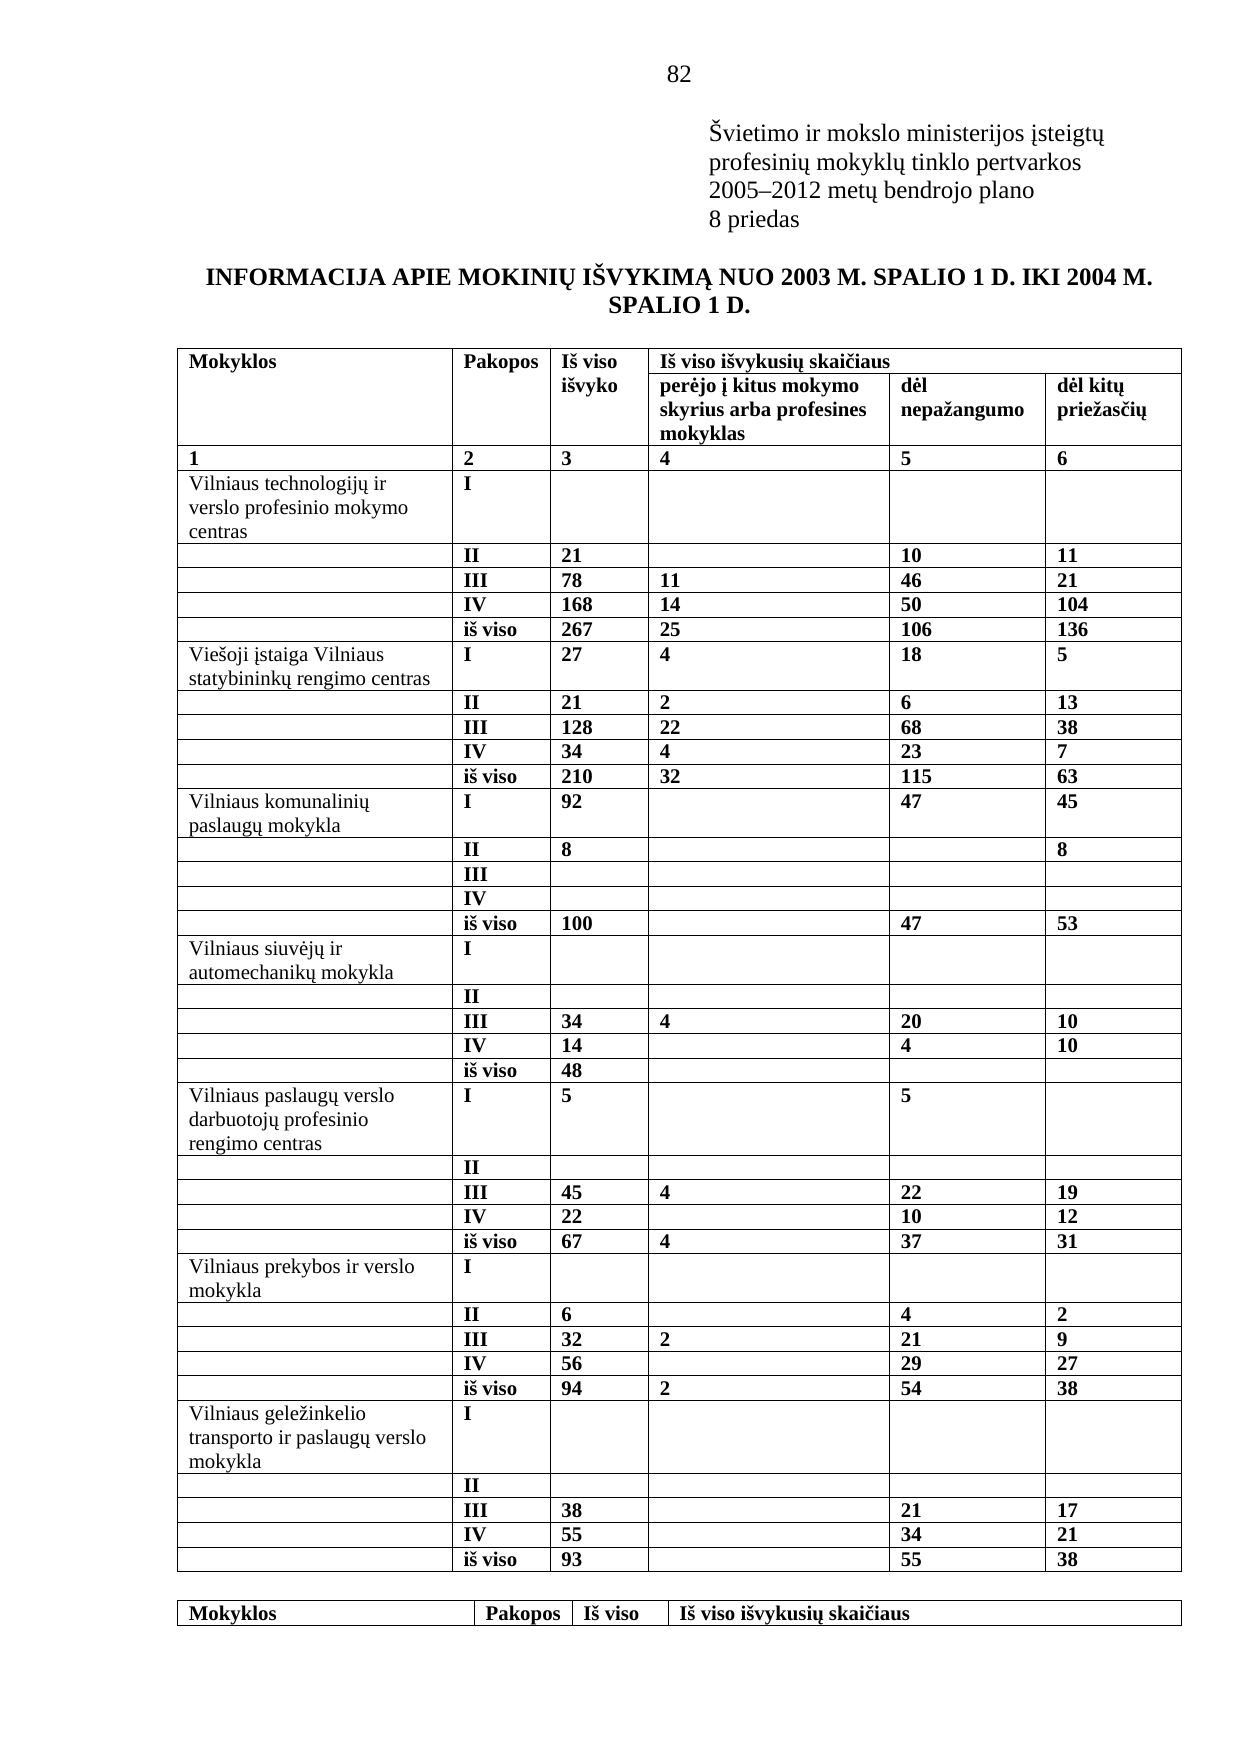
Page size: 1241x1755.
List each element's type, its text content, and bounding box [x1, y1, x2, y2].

table_cell II [453, 985, 550, 1008]
table_cell II [453, 544, 550, 567]
table_cell [890, 887, 1045, 910]
table_cell [649, 1205, 889, 1228]
table_cell 14 [551, 1034, 648, 1057]
table_cell 267 [551, 618, 648, 641]
table_cell Vilniaus geležinkelio transporto ir paslaugų verslo mokykla [178, 1401, 452, 1473]
table_cell 4 [890, 1034, 1045, 1057]
table_cell [551, 936, 648, 984]
table_cell [551, 1401, 648, 1473]
table_cell [178, 765, 452, 788]
table_cell 54 [890, 1376, 1045, 1400]
table_cell [1046, 1059, 1181, 1082]
table_cell 4 [649, 1180, 889, 1204]
table_cell [551, 1156, 648, 1179]
table_cell [649, 1156, 889, 1179]
table_cell II [453, 691, 550, 714]
table_cell [178, 1352, 452, 1375]
table_cell III [453, 715, 550, 739]
table_cell 128 [551, 715, 648, 739]
table_cell 7 [1046, 740, 1181, 763]
table_cell [890, 471, 1045, 543]
table_cell 106 [890, 618, 1045, 641]
table_cell dėl nepažangumo [890, 374, 1045, 445]
table_cell 9 [1046, 1327, 1181, 1351]
table_cell [890, 936, 1045, 984]
table_cell [1046, 1401, 1181, 1473]
table_cell [178, 691, 452, 714]
table_cell 34 [551, 1009, 648, 1033]
table_cell 104 [1046, 593, 1181, 616]
table_cell 32 [649, 765, 889, 788]
table_cell 100 [551, 911, 648, 935]
table_cell [178, 1498, 452, 1522]
table_cell [890, 862, 1045, 886]
table_cell 10 [1046, 1034, 1181, 1057]
table_cell 5 [890, 446, 1045, 470]
table_cell IV [453, 1352, 550, 1375]
table_cell [890, 1254, 1045, 1302]
table_cell [649, 544, 889, 567]
table_cell iš viso [453, 1548, 550, 1571]
table_cell [649, 789, 889, 837]
table_cell 63 [1046, 765, 1181, 788]
table_cell [649, 862, 889, 886]
table_cell [178, 911, 452, 935]
table_cell [649, 1083, 889, 1155]
table_cell [178, 1059, 452, 1082]
table_cell [649, 1523, 889, 1546]
table_cell 2 [1046, 1303, 1181, 1326]
table_cell 5 [551, 1083, 648, 1155]
table_cell I [453, 936, 550, 984]
table_cell [178, 1303, 452, 1326]
table_cell 115 [890, 765, 1045, 788]
table_cell IV [453, 1205, 550, 1228]
table_cell [178, 1474, 452, 1497]
table_cell [178, 838, 452, 861]
table_cell Vilniaus paslaugų verslo darbuotojų profesinio rengimo centras [178, 1083, 452, 1155]
table_cell [1046, 1156, 1181, 1179]
table_cell [649, 936, 889, 984]
table_header Mokyklos [178, 1601, 474, 1625]
table_cell 2 [453, 446, 550, 470]
table_cell IV [453, 593, 550, 616]
table_cell [649, 1498, 889, 1522]
table_cell 10 [890, 544, 1045, 567]
table_cell [890, 1401, 1045, 1473]
table_cell 12 [1046, 1205, 1181, 1228]
table_cell 21 [1046, 1523, 1181, 1546]
table_cell 22 [649, 715, 889, 739]
table_cell 20 [890, 1009, 1045, 1033]
table_cell 22 [551, 1205, 648, 1228]
table_cell 32 [551, 1327, 648, 1351]
table_header Pakopos [475, 1601, 572, 1625]
table_cell [649, 1254, 889, 1302]
table_cell 23 [890, 740, 1045, 763]
table_cell 94 [551, 1376, 648, 1400]
table_cell [890, 1474, 1045, 1497]
table_cell 168 [551, 593, 648, 616]
table_cell 6 [890, 691, 1045, 714]
table_cell 38 [1046, 715, 1181, 739]
text 8 priedas [177, 204, 1181, 233]
table_cell IV [453, 1523, 550, 1546]
table_cell iš viso [453, 618, 550, 641]
table_cell [178, 544, 452, 567]
table_cell III [453, 1009, 550, 1033]
table_cell [178, 1180, 452, 1204]
table_cell [890, 838, 1045, 861]
table_cell [551, 471, 648, 543]
table_cell 21 [551, 544, 648, 567]
text 2005–2012 metų bendrojo plano [177, 176, 1181, 204]
table_cell 210 [551, 765, 648, 788]
table_cell I [453, 1401, 550, 1473]
table_cell [649, 1034, 889, 1057]
table_cell [649, 1474, 889, 1497]
table_cell 38 [1046, 1376, 1181, 1400]
table_cell [178, 1327, 452, 1351]
table_cell IV [453, 1034, 550, 1057]
table_cell 6 [1046, 446, 1181, 470]
table_cell Viešoji įstaiga Vilniaus statybininkų rengimo centras [178, 642, 452, 690]
table_cell [1046, 887, 1181, 910]
table_cell 21 [551, 691, 648, 714]
table_cell [178, 715, 452, 739]
table_cell 45 [551, 1180, 648, 1204]
text INFORMACIJA APIE MOKINIŲ IŠVYKIMĄ NUO 2003 M. SPALIO 1 D. IKI 2004 M. SPALIO 1 D. [177, 262, 1181, 319]
table_cell 2 [649, 1327, 889, 1351]
table_cell 37 [890, 1230, 1045, 1253]
table_cell [649, 471, 889, 543]
table_cell 21 [890, 1498, 1045, 1522]
table_cell [178, 618, 452, 641]
table_cell [178, 1205, 452, 1228]
table_cell [649, 985, 889, 1008]
table_cell 4 [649, 740, 889, 763]
table_cell [178, 1523, 452, 1546]
table_cell 29 [890, 1352, 1045, 1375]
table_cell [1046, 471, 1181, 543]
table_cell 78 [551, 568, 648, 592]
table_cell III [453, 862, 550, 886]
table_cell [1046, 1083, 1181, 1155]
table_cell 47 [890, 911, 1045, 935]
table_cell [551, 985, 648, 1008]
table_cell [649, 1303, 889, 1326]
table_cell 8 [1046, 838, 1181, 861]
table_cell 10 [890, 1205, 1045, 1228]
table_cell [551, 1474, 648, 1497]
table_cell 38 [551, 1498, 648, 1522]
table_cell 10 [1046, 1009, 1181, 1033]
table_cell 18 [890, 642, 1045, 690]
table_cell [178, 593, 452, 616]
table_cell [178, 985, 452, 1008]
table_cell 50 [890, 593, 1045, 616]
table_cell 2 [649, 1376, 889, 1400]
table_header Iš viso [573, 1601, 668, 1625]
table_cell 92 [551, 789, 648, 837]
table_cell [551, 1254, 648, 1302]
table_cell iš viso [453, 1376, 550, 1400]
table_cell [890, 985, 1045, 1008]
table_cell 4 [649, 642, 889, 690]
table_cell 21 [1046, 568, 1181, 592]
table_cell 34 [890, 1523, 1045, 1546]
table_cell 47 [890, 789, 1045, 837]
table_cell 19 [1046, 1180, 1181, 1204]
table_cell 53 [1046, 911, 1181, 935]
table_cell 17 [1046, 1498, 1181, 1522]
table_cell 5 [1046, 642, 1181, 690]
table_cell Vilniaus siuvėjų ir automechanikų mokykla [178, 936, 452, 984]
table_cell III [453, 1327, 550, 1351]
table_cell [649, 1401, 889, 1473]
table_cell 1 [178, 446, 452, 470]
table_cell 2 [649, 691, 889, 714]
table_cell 4 [890, 1303, 1045, 1326]
table_cell [649, 838, 889, 861]
table_cell [178, 1376, 452, 1400]
table_header Iš viso išvyko [551, 349, 648, 445]
table_cell iš viso [453, 1230, 550, 1253]
table_cell 25 [649, 618, 889, 641]
table_cell 4 [649, 446, 889, 470]
table_cell dėl kitų priežasčių [1046, 374, 1181, 445]
table_cell 6 [551, 1303, 648, 1326]
table_cell [178, 568, 452, 592]
table_cell [178, 862, 452, 886]
table_cell [178, 1009, 452, 1033]
table_cell 27 [551, 642, 648, 690]
text profesinių mokyklų tinklo pertvarkos [177, 147, 1181, 176]
table_cell iš viso [453, 765, 550, 788]
table_cell 136 [1046, 618, 1181, 641]
table_cell 31 [1046, 1230, 1181, 1253]
table_cell 27 [1046, 1352, 1181, 1375]
table_cell 68 [890, 715, 1045, 739]
table_cell [1046, 936, 1181, 984]
table_cell [1046, 1474, 1181, 1497]
table_cell 21 [890, 1327, 1045, 1351]
table_cell 55 [890, 1548, 1045, 1571]
table_cell I [453, 1083, 550, 1155]
table_cell 34 [551, 740, 648, 763]
table_header Iš viso išvykusių skaičiaus [669, 1601, 1181, 1625]
table_header Pakopos [453, 349, 550, 445]
table_cell 13 [1046, 691, 1181, 714]
table_cell IV [453, 887, 550, 910]
table_cell [649, 1352, 889, 1375]
table_header Mokyklos [178, 349, 452, 445]
table_cell 46 [890, 568, 1045, 592]
table_cell III [453, 1498, 550, 1522]
table_cell Vilniaus komunalinių paslaugų mokykla [178, 789, 452, 837]
table_cell II [453, 1474, 550, 1497]
table_cell [649, 1059, 889, 1082]
table_cell 8 [551, 838, 648, 861]
table_cell [649, 887, 889, 910]
table_cell IV [453, 740, 550, 763]
table_cell 5 [890, 1083, 1045, 1155]
table_cell [178, 1548, 452, 1571]
table_cell [178, 1156, 452, 1179]
table_cell [178, 887, 452, 910]
table_cell [551, 887, 648, 910]
table_cell II [453, 1303, 550, 1326]
table_cell [178, 1034, 452, 1057]
table_cell I [453, 642, 550, 690]
table_cell 11 [1046, 544, 1181, 567]
table_cell [1046, 985, 1181, 1008]
table_cell 22 [890, 1180, 1045, 1204]
table_cell [890, 1156, 1045, 1179]
table_cell [1046, 862, 1181, 886]
table_cell 14 [649, 593, 889, 616]
table_cell 3 [551, 446, 648, 470]
table_cell 48 [551, 1059, 648, 1082]
table_cell III [453, 568, 550, 592]
table_cell [890, 1059, 1045, 1082]
table_cell Vilniaus technologijų ir verslo profesinio mokymo centras [178, 471, 452, 543]
table_cell [551, 862, 648, 886]
text Švietimo ir mokslo ministerijos įsteigtų [177, 118, 1181, 147]
table_cell 45 [1046, 789, 1181, 837]
table_cell Vilniaus prekybos ir verslo mokykla [178, 1254, 452, 1302]
table_cell iš viso [453, 1059, 550, 1082]
table_cell 11 [649, 568, 889, 592]
table_cell [1046, 1254, 1181, 1302]
table_cell 55 [551, 1523, 648, 1546]
table_header Iš viso išvykusių skaičiaus [649, 349, 1181, 373]
table_cell [649, 911, 889, 935]
table_cell III [453, 1180, 550, 1204]
table_cell 4 [649, 1230, 889, 1253]
table_cell 56 [551, 1352, 648, 1375]
table_cell II [453, 1156, 550, 1179]
table_cell 67 [551, 1230, 648, 1253]
table_cell [649, 1548, 889, 1571]
table_cell I [453, 471, 550, 543]
table_cell [178, 1230, 452, 1253]
table_cell II [453, 838, 550, 861]
table_cell I [453, 1254, 550, 1302]
table_cell iš viso [453, 911, 550, 935]
table_cell I [453, 789, 550, 837]
table_cell 4 [649, 1009, 889, 1033]
table_cell [178, 740, 452, 763]
table_cell perėjo į kitus mokymo skyrius arba profesines mokyklas [649, 374, 889, 445]
table_cell 38 [1046, 1548, 1181, 1571]
table_cell 93 [551, 1548, 648, 1571]
